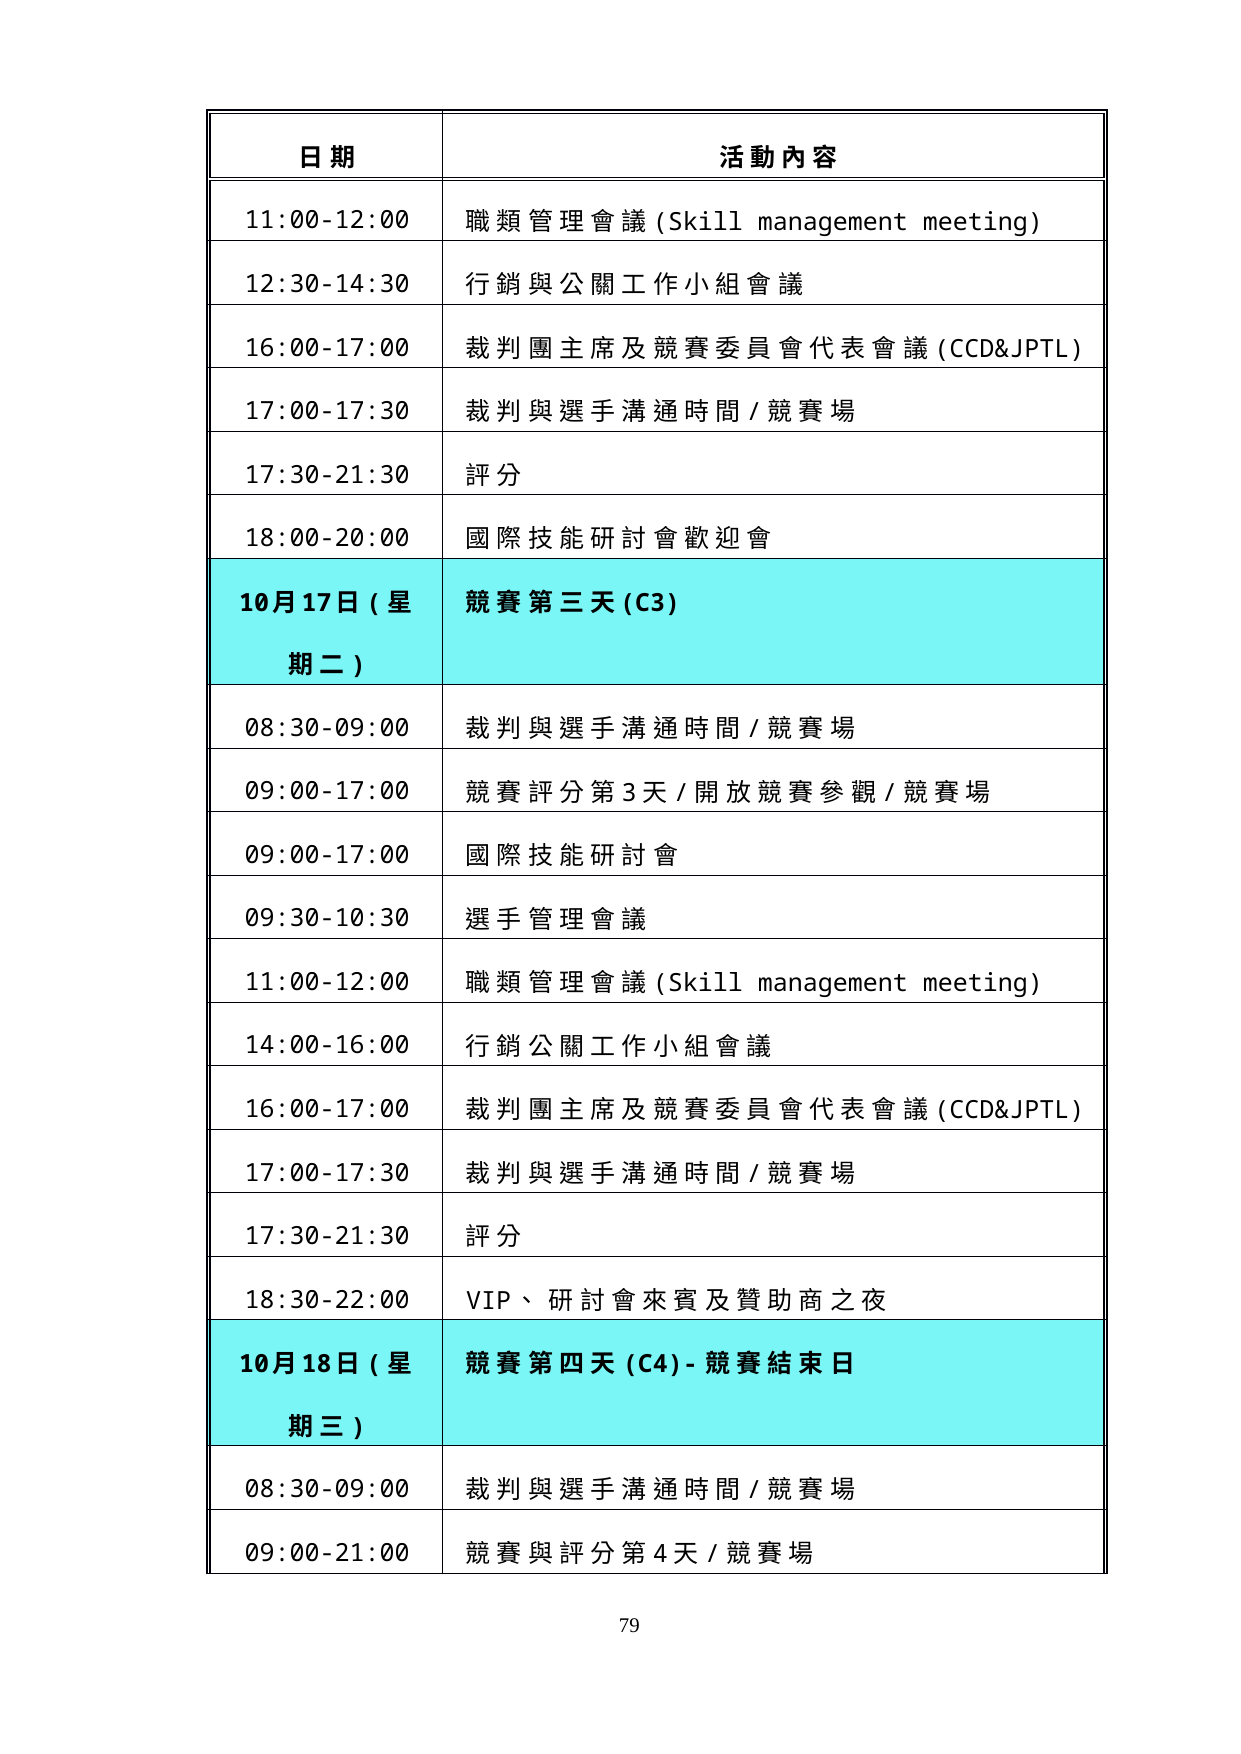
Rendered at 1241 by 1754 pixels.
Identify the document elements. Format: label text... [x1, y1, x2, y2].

table_cell 裁判團主席及競賽委員會代表會議(CCD&JPTL) [443, 1066, 1103, 1129]
table_cell 競賽與評分第4天/競賽場 [443, 1510, 1103, 1572]
table_cell 評分 [443, 1193, 1103, 1256]
table_cell 裁判與選手溝通時間/競賽場 [443, 368, 1103, 431]
table_cell 08:30-09:00 [211, 1446, 442, 1509]
table_cell 評分 [443, 432, 1103, 494]
table_cell 10月18日(星期三) [211, 1320, 442, 1445]
table_cell 國際技能研討會歡迎會 [443, 495, 1103, 558]
table_cell 16:00-17:00 [211, 305, 442, 367]
table_cell 09:00-17:00 [211, 749, 442, 811]
table_cell 14:00-16:00 [211, 1003, 442, 1065]
table_cell 裁判與選手溝通時間/競賽場 [443, 1446, 1103, 1509]
table_cell 17:30-21:30 [211, 1193, 442, 1256]
table_cell 18:00-20:00 [211, 495, 442, 558]
table_cell 12:30-14:30 [211, 241, 442, 304]
table_cell 競賽評分第3天/開放競賽參觀/競賽場 [443, 749, 1103, 811]
table_header 活動內容 [443, 114, 1103, 177]
table_cell 18:30-22:00 [211, 1257, 442, 1319]
table_cell 16:00-17:00 [211, 1066, 442, 1129]
table_cell 職類管理會議(Skill management meeting) [443, 939, 1103, 1002]
table_cell 17:00-17:30 [211, 1130, 442, 1192]
table_cell 09:30-10:30 [211, 876, 442, 938]
table_cell 行銷與公關工作小組會議 [443, 241, 1103, 304]
table_cell 選手管理會議 [443, 876, 1103, 938]
table_cell 裁判與選手溝通時間/競賽場 [443, 685, 1103, 747]
table_cell 11:00-12:00 [211, 939, 442, 1002]
table_cell VIP、研討會來賓及贊助商之夜 [443, 1257, 1103, 1319]
table_cell 競賽第三天(C3) [443, 559, 1103, 684]
table_cell 10月17日(星期二) [211, 559, 442, 684]
table_cell 競賽第四天(C4)-競賽結束日 [443, 1320, 1103, 1445]
table_cell 08:30-09:00 [211, 685, 442, 747]
table_cell 11:00-12:00 [211, 181, 442, 240]
table_cell 裁判與選手溝通時間/競賽場 [443, 1130, 1103, 1192]
table_cell 裁判團主席及競賽委員會代表會議(CCD&JPTL) [443, 305, 1103, 367]
table_header 日期 [211, 114, 442, 177]
table_cell 17:00-17:30 [211, 368, 442, 431]
table_cell 國際技能研討會 [443, 812, 1103, 874]
table_cell 職類管理會議(Skill management meeting) [443, 181, 1103, 240]
table_cell 09:00-17:00 [211, 812, 442, 874]
table_cell 行銷公關工作小組會議 [443, 1003, 1103, 1065]
table_cell 09:00-21:00 [211, 1510, 442, 1572]
table_cell 17:30-21:30 [211, 432, 442, 494]
